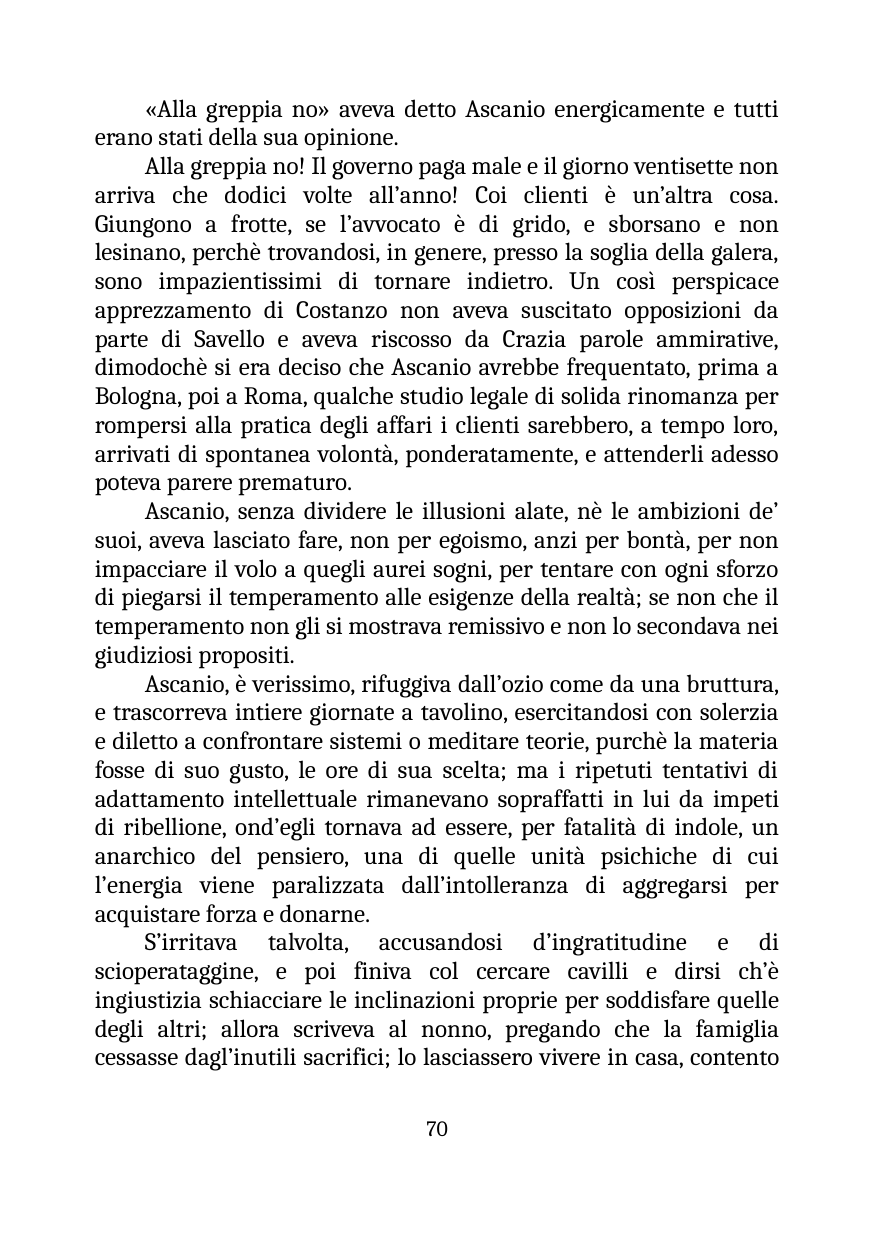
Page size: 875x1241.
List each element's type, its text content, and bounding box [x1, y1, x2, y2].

text Alla greppia no! Il governo paga male e il giorno ventisette non arriva che dodici volte all’anno! Coi clienti è un’altra cosa. Giungono a frotte, se l’avvocato è di grido, e sborsano e non lesinano, perchè trovandosi, in genere, presso la soglia della galera, sono impazientissimi di tornare indietro. Un così perspicace apprezzamento di Costanzo non aveva suscitato opposizioni da parte di Savello e aveva riscosso da Crazia parole ammirative, dimodochè si era deciso che Ascanio avrebbe frequentato, prima a Bologna, poi a Roma, qualche studio legale di solida rinomanza per rompersi alla pratica degli affari i clienti sarebbero, a tempo loro, arrivati di spontanea volontà, ponderatamente, e attenderli adesso poteva parere prematuro. [94, 152, 779, 497]
text Ascanio, è verissimo, rifuggiva dall’ozio come da una bruttura, e trascorreva intiere giornate a tavolino, esercitandosi con solerzia e diletto a confrontare sistemi o meditare teorie, purchè la materia fosse di suo gusto, le ore di sua scelta; ma i ripetuti tentativi di adattamento intellettuale rimanevano sopraffatti in lui da impeti di ribellione, ond’egli tornava ad essere, per fatalità di indole, un anarchico del pensiero, una di quelle unità psichiche di cui l’energia viene paralizzata dall’intolleranza di aggregarsi per acquistare forza e donarne. [94, 669, 779, 928]
text «Alla greppia no» aveva detto Ascanio energicamente e tutti erano stati della sua opinione. [94, 94, 779, 152]
text Ascanio, senza dividere le illusioni alate, nè le ambizioni de’ suoi, aveva lasciato fare, non per egoismo, anzi per bontà, per non impacciare il volo a quegli aurei sogni, per tentare con ogni sforzo di piegarsi il temperamento alle esigenze della realtà; se non che il temperamento non gli si mostrava remissivo e non lo secondava nei giudiziosi propositi. [94, 497, 779, 669]
text S’irritava talvolta, accusandosi d’ingratitudine e di scioperataggine, e poi finiva col cercare cavilli e dirsi ch’è ingiustizia schiacciare le inclinazioni proprie per soddisfare quelle degli altri; allora scriveva al nonno, pregando che la famiglia cessasse dagl’inutili sacrifici; lo lasciassero vivere in casa, contento [94, 928, 779, 1072]
